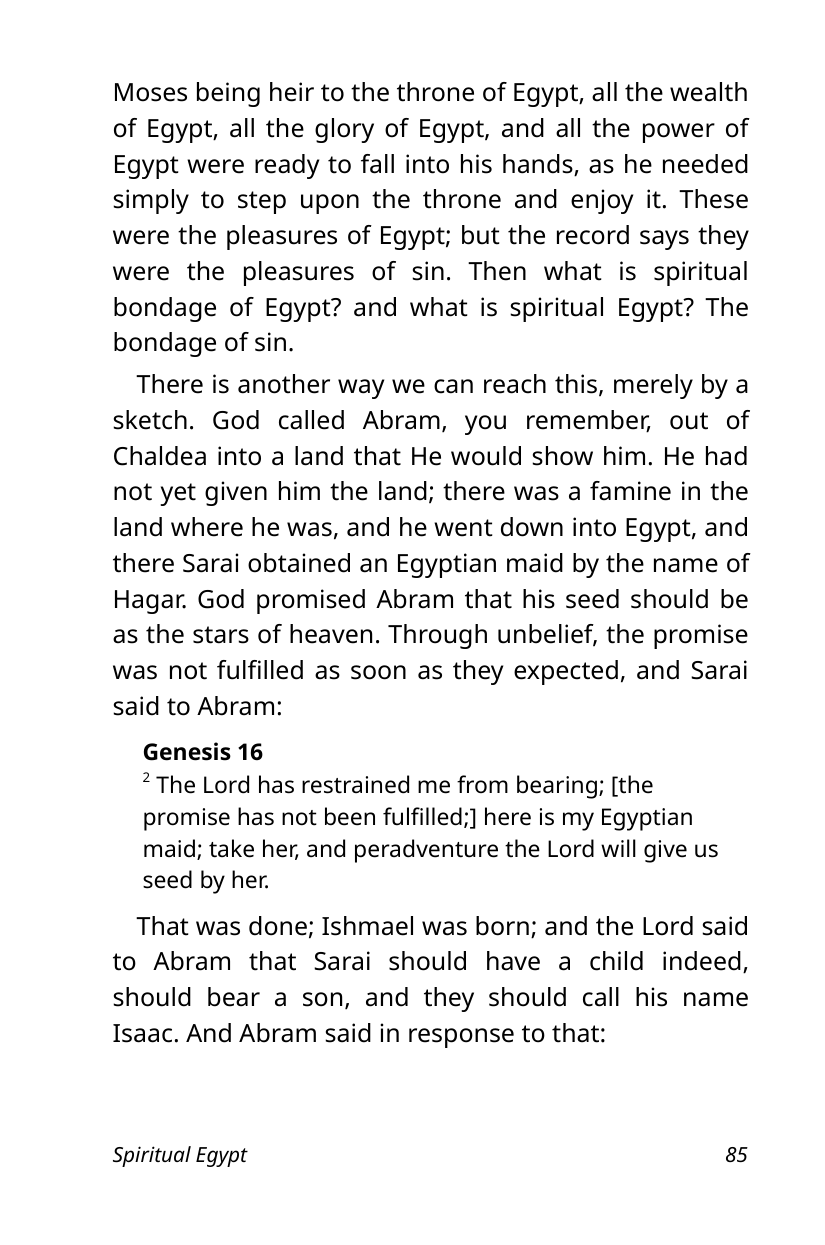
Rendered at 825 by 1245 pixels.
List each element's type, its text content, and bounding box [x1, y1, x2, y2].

text There is another way we can reach this, merely by a sketch. God called Abram, you remember, out of Chaldea into a land that He would show him. He had not yet given him the land; there was a famine in the land where he was, and he went down into Egypt, and there Sarai obtained an Egyptian maid by the name of Hagar. God promised Abram that his seed should be as the stars of heaven. Through unbelief, the promise was not fulfilled as soon as they expected, and Sarai said to Abram: [112, 367, 750, 722]
text Genesis 16 [142, 736, 750, 767]
text That was done; Ishmael was born; and the Lord said to Abram that Sarai should have a child indeed, should bear a son, and they should call his name Isaac. And Abram said in response to that: [112, 908, 750, 1049]
text 2 The Lord has restrained me from bearing; [the promise has not been fulfilled;] here is my Egyptian maid; take her, and peradventure the Lord will give us seed by her. [142, 769, 720, 896]
text Moses being heir to the throne of Egypt, all the wealth of Egypt, all the glory of Egypt, and all the power of Egypt were ready to fall into his hands, as he needed simply to step upon the throne and enjoy it. These were the pleasures of Egypt; but the record says they were the pleasures of sin. Then what is spiritual bondage of Egypt? and what is spiritual Egypt? The bondage of sin. [112, 75, 750, 359]
